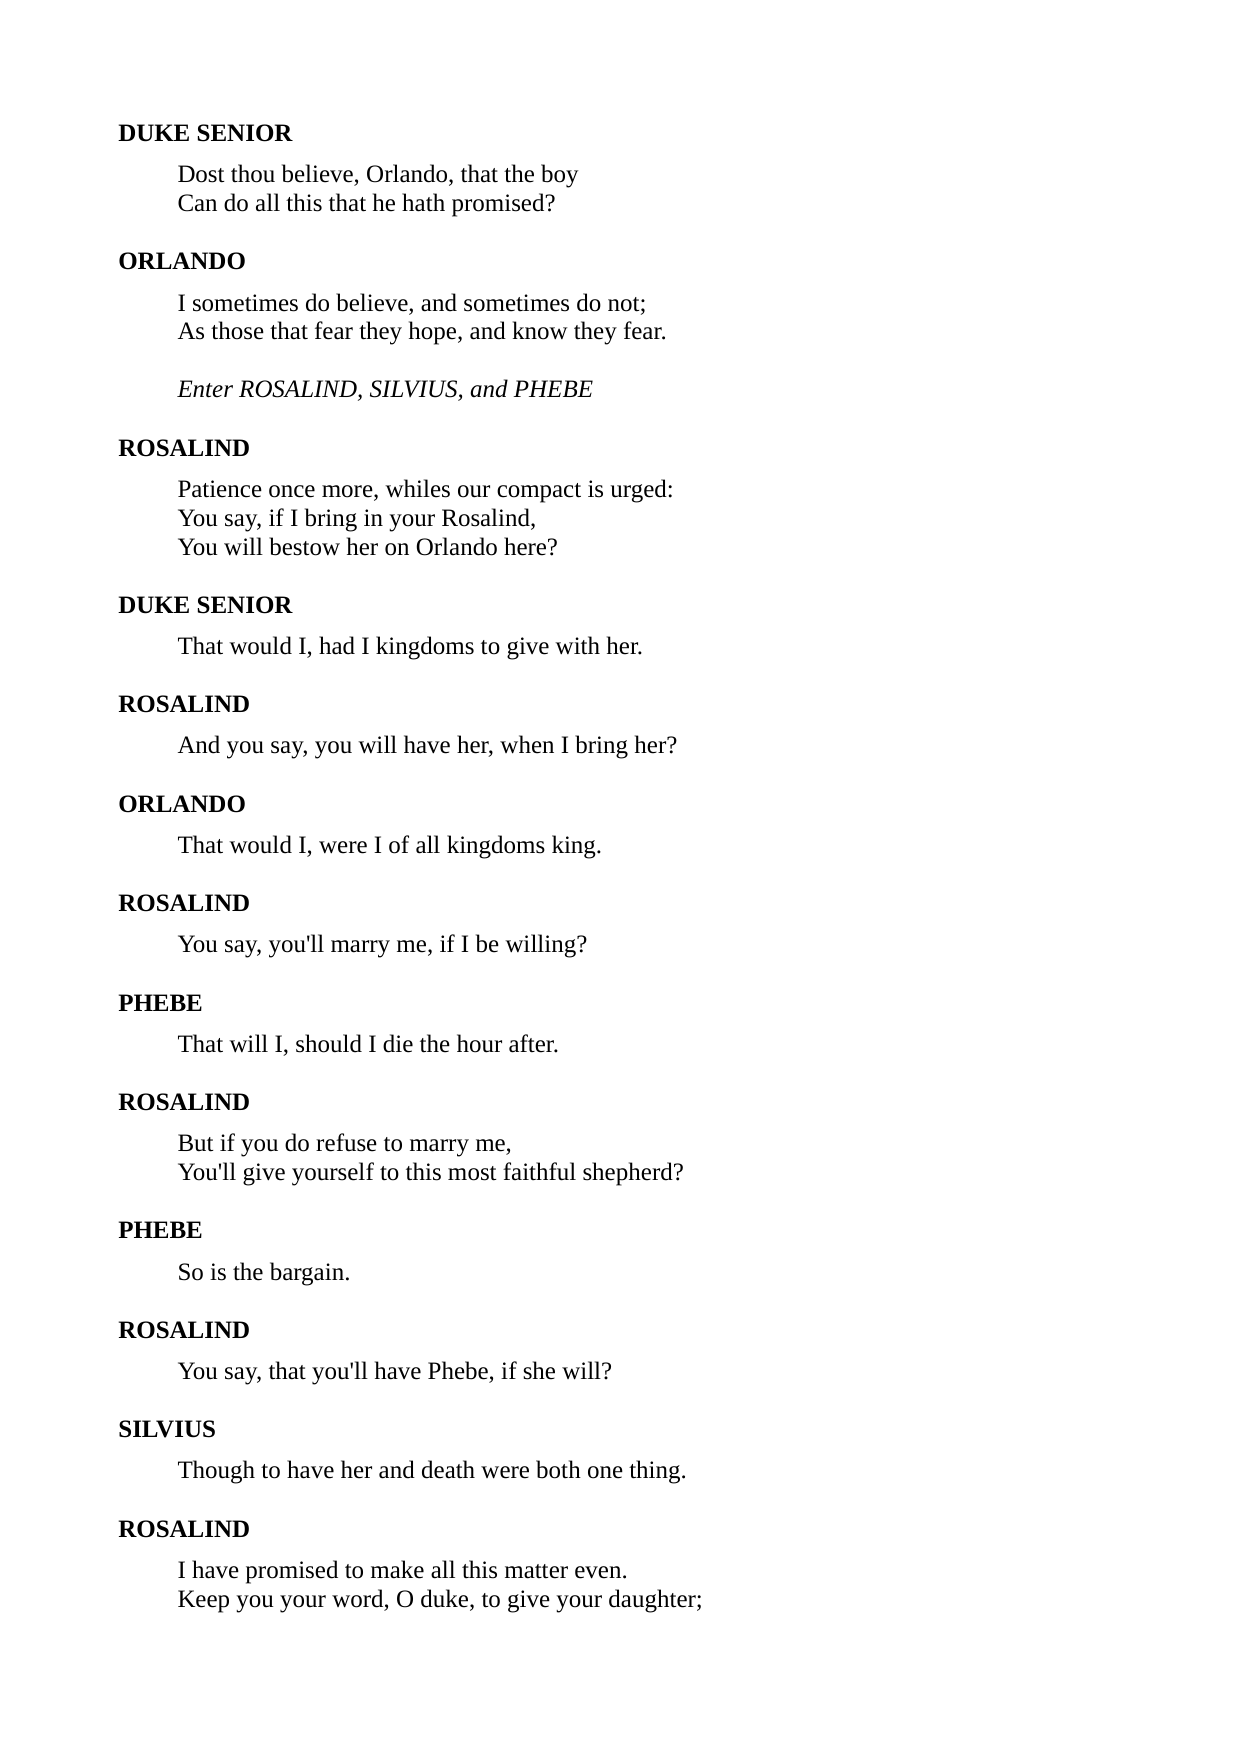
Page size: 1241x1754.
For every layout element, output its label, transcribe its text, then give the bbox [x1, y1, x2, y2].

text ROSALIND [118, 888, 1122, 917]
text Enter ROSALIND, SILVIUS, and PHEBE [177, 374, 1063, 403]
text DUKE SENIOR [118, 590, 1122, 618]
text PHEBE [118, 1215, 1122, 1244]
text Patience once more, whiles our compact is urged: You say, if I bring in your Rosalind, You will bestow her on Orlando here? [177, 474, 1063, 560]
text DUKE SENIOR [118, 118, 1122, 147]
text ROSALIND [118, 1315, 1122, 1344]
text SILVIUS [118, 1414, 1122, 1443]
text Dost thou believe, Orlando, that the boy Can do all this that he hath promised? [177, 159, 1063, 217]
text That would I, were I of all kingdoms king. [177, 830, 1063, 859]
text But if you do refuse to marry me, You'll give yourself to this most faithful shepherd? [177, 1128, 1063, 1186]
text You say, that you'll have Phebe, if she will? [177, 1356, 1063, 1385]
text ROSALIND [118, 433, 1122, 462]
text That will I, should I die the hour after. [177, 1029, 1063, 1058]
text ORLANDO [118, 789, 1122, 817]
text So is the bargain. [177, 1257, 1063, 1285]
text And you say, you will have her, when I bring her? [177, 731, 1063, 759]
text PHEBE [118, 988, 1122, 1016]
text You say, you'll marry me, if I be willing? [177, 929, 1063, 958]
text ROSALIND [118, 1514, 1122, 1543]
text ROSALIND [118, 1087, 1122, 1116]
text I have promised to make all this matter even. Keep you your word, O duke, to give your daughter; [177, 1555, 1063, 1613]
text I sometimes do believe, and sometimes do not; As those that fear they hope, and know they fear. [177, 288, 1063, 345]
text Though to have her and death were both one thing. [177, 1456, 1063, 1484]
text ORLANDO [118, 246, 1122, 275]
text ROSALIND [118, 689, 1122, 718]
text That would I, had I kingdoms to give with her. [177, 631, 1063, 660]
